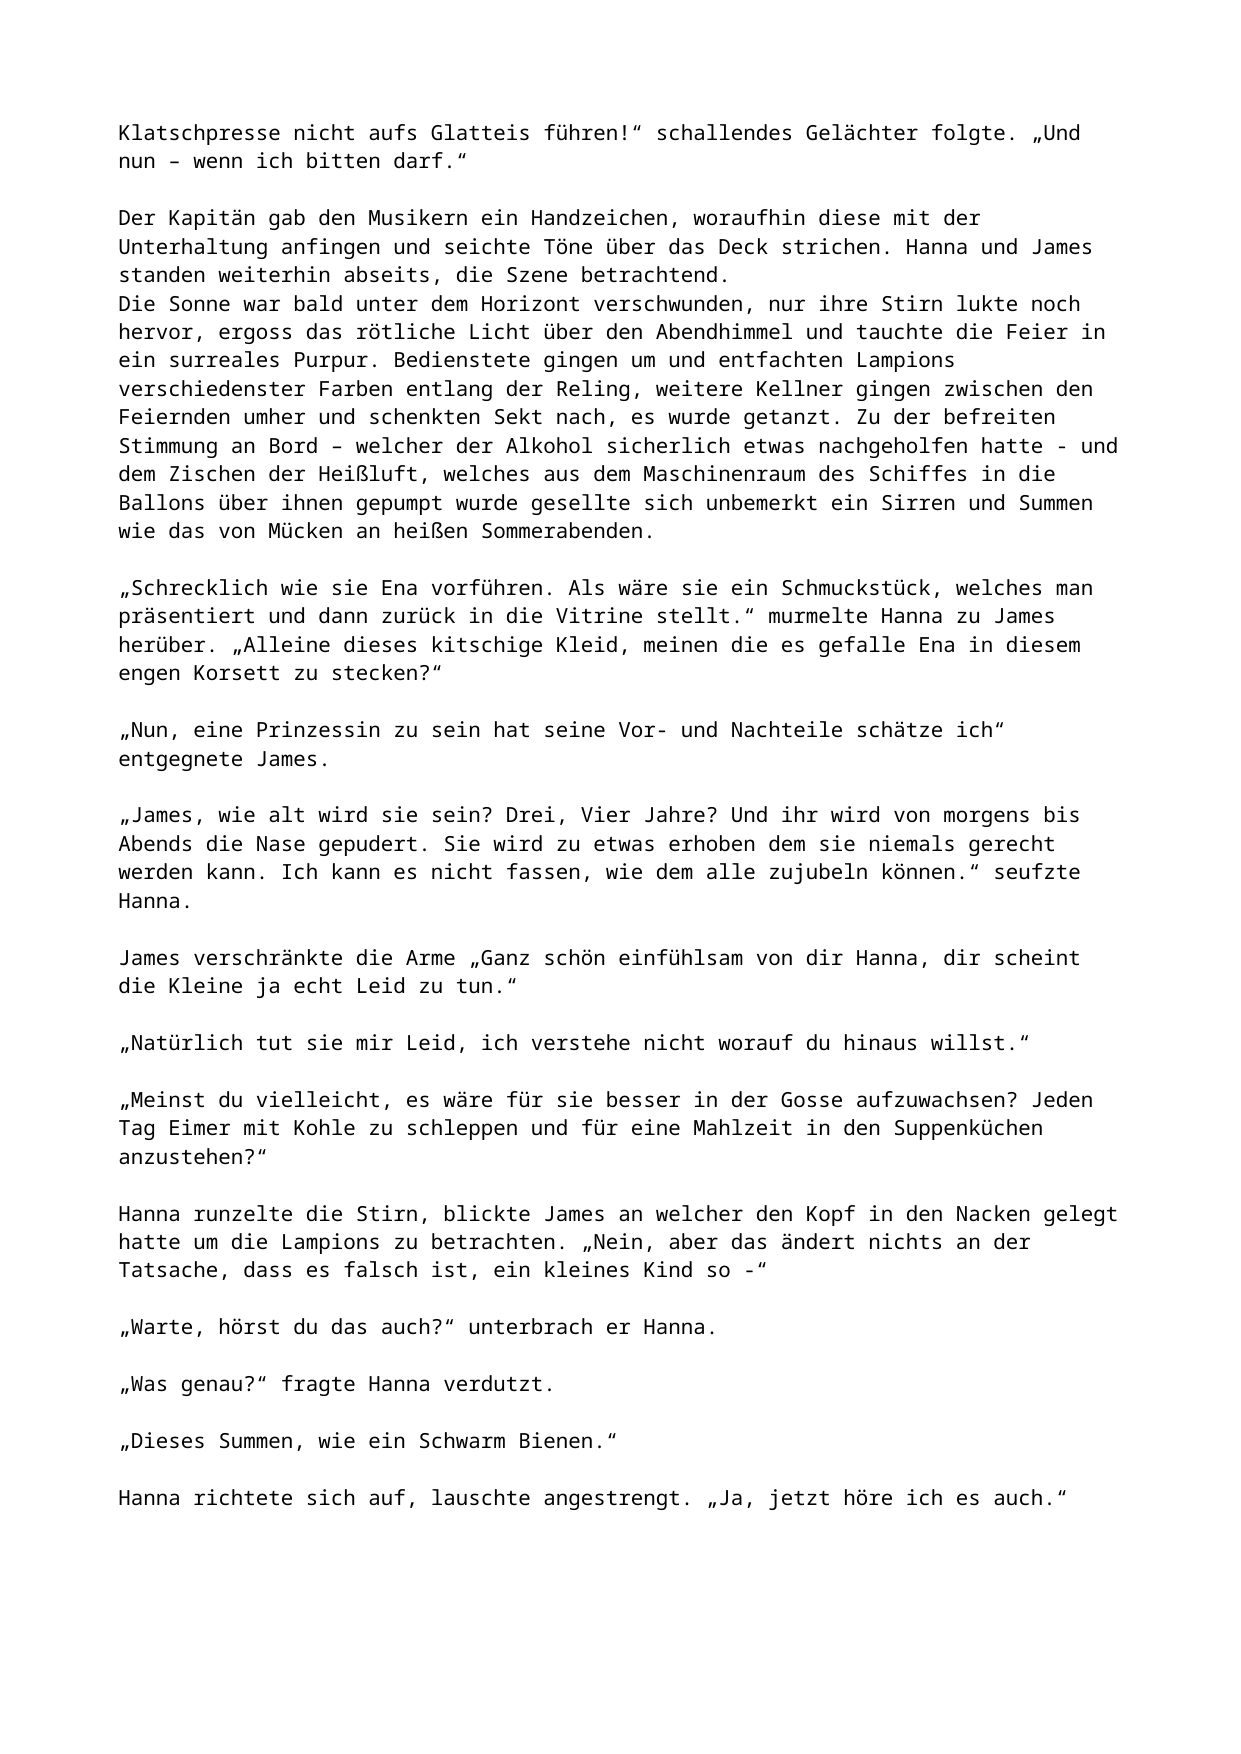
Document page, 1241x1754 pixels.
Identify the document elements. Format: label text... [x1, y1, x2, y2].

text „Dieses Summen, wie ein Schwarm Bienen.“ [118, 1426, 1122, 1455]
text „Schrecklich wie sie Ena vorführen. Als wäre sie ein Schmuckstück, welches man präsentiert und dann zurück in die Vitrine stellt.“ murmelte Hanna zu James herüber. „Alleine dieses kitschige Kleid, meinen die es gefalle Ena in diesem engen Korsett zu stecken?“ [118, 573, 1122, 687]
text „Warte, hörst du das auch?“ unterbrach er Hanna. [118, 1312, 1122, 1341]
text „James, wie alt wird sie sein? Drei, Vier Jahre? Und ihr wird von morgens bis Abends die Nase gepudert. Sie wird zu etwas erhoben dem sie niemals gerecht werden kann. Ich kann es nicht fassen, wie dem alle zujubeln können.“ seufzte Hanna. [118, 801, 1122, 914]
text „Nun, eine Prinzessin zu sein hat seine Vor- und Nachteile schätze ich“ entgegnete James. [118, 715, 1122, 772]
text „Was genau?“ fragte Hanna verdutzt. [118, 1369, 1122, 1398]
text Klatschpresse nicht aufs Glatteis führen!“ schallendes Gelächter folgte. „Und nun – wenn ich bitten darf.“ [118, 118, 1122, 175]
text Hanna richtete sich auf, lauschte angestrengt. „Ja, jetzt höre ich es auch.“ [118, 1483, 1122, 1512]
text „Meinst du vielleicht, es wäre für sie besser in der Gosse aufzuwachsen? Jeden Tag Eimer mit Kohle zu schleppen und für eine Mahlzeit in den Suppenküchen anzustehen?“ [118, 1085, 1122, 1170]
text James verschränkte die Arme „Ganz schön einfühlsam von dir Hanna, dir scheint die Kleine ja echt Leid zu tun.“ [118, 943, 1122, 1000]
text „Natürlich tut sie mir Leid, ich verstehe nicht worauf du hinaus willst.“ [118, 1028, 1122, 1057]
text Hanna runzelte die Stirn, blickte James an welcher den Kopf in den Nacken gelegt hatte um die Lampions zu betrachten. „Nein, aber das ändert nichts an der Tatsache, dass es falsch ist, ein kleines Kind so -“ [118, 1199, 1122, 1284]
text Die Sonne war bald unter dem Horizont verschwunden, nur ihre Stirn lukte noch hervor, ergoss das rötliche Licht über den Abendhimmel und tauchte die Feier in ein surreales Purpur. Bedienstete gingen um und entfachten Lampions verschiedenster Farben entlang der Reling, weitere Kellner gingen zwischen den Feiernden umher und schenkten Sekt nach, es wurde getanzt. Zu der befreiten Stimmung an Bord – welcher der Alkohol sicherlich etwas nachgeholfen hatte - und dem Zischen der Heißluft, welches aus dem Maschinenraum des Schiffes in die Ballons über ihnen gepumpt wurde gesellte sich unbemerkt ein Sirren und Summen wie das von Mücken an heißen Sommerabenden. [118, 289, 1122, 545]
text Der Kapitän gab den Musikern ein Handzeichen, woraufhin diese mit der Unterhaltung anfingen und seichte Töne über das Deck strichen. Hanna und James standen weiterhin abseits, die Szene betrachtend. [118, 203, 1122, 289]
